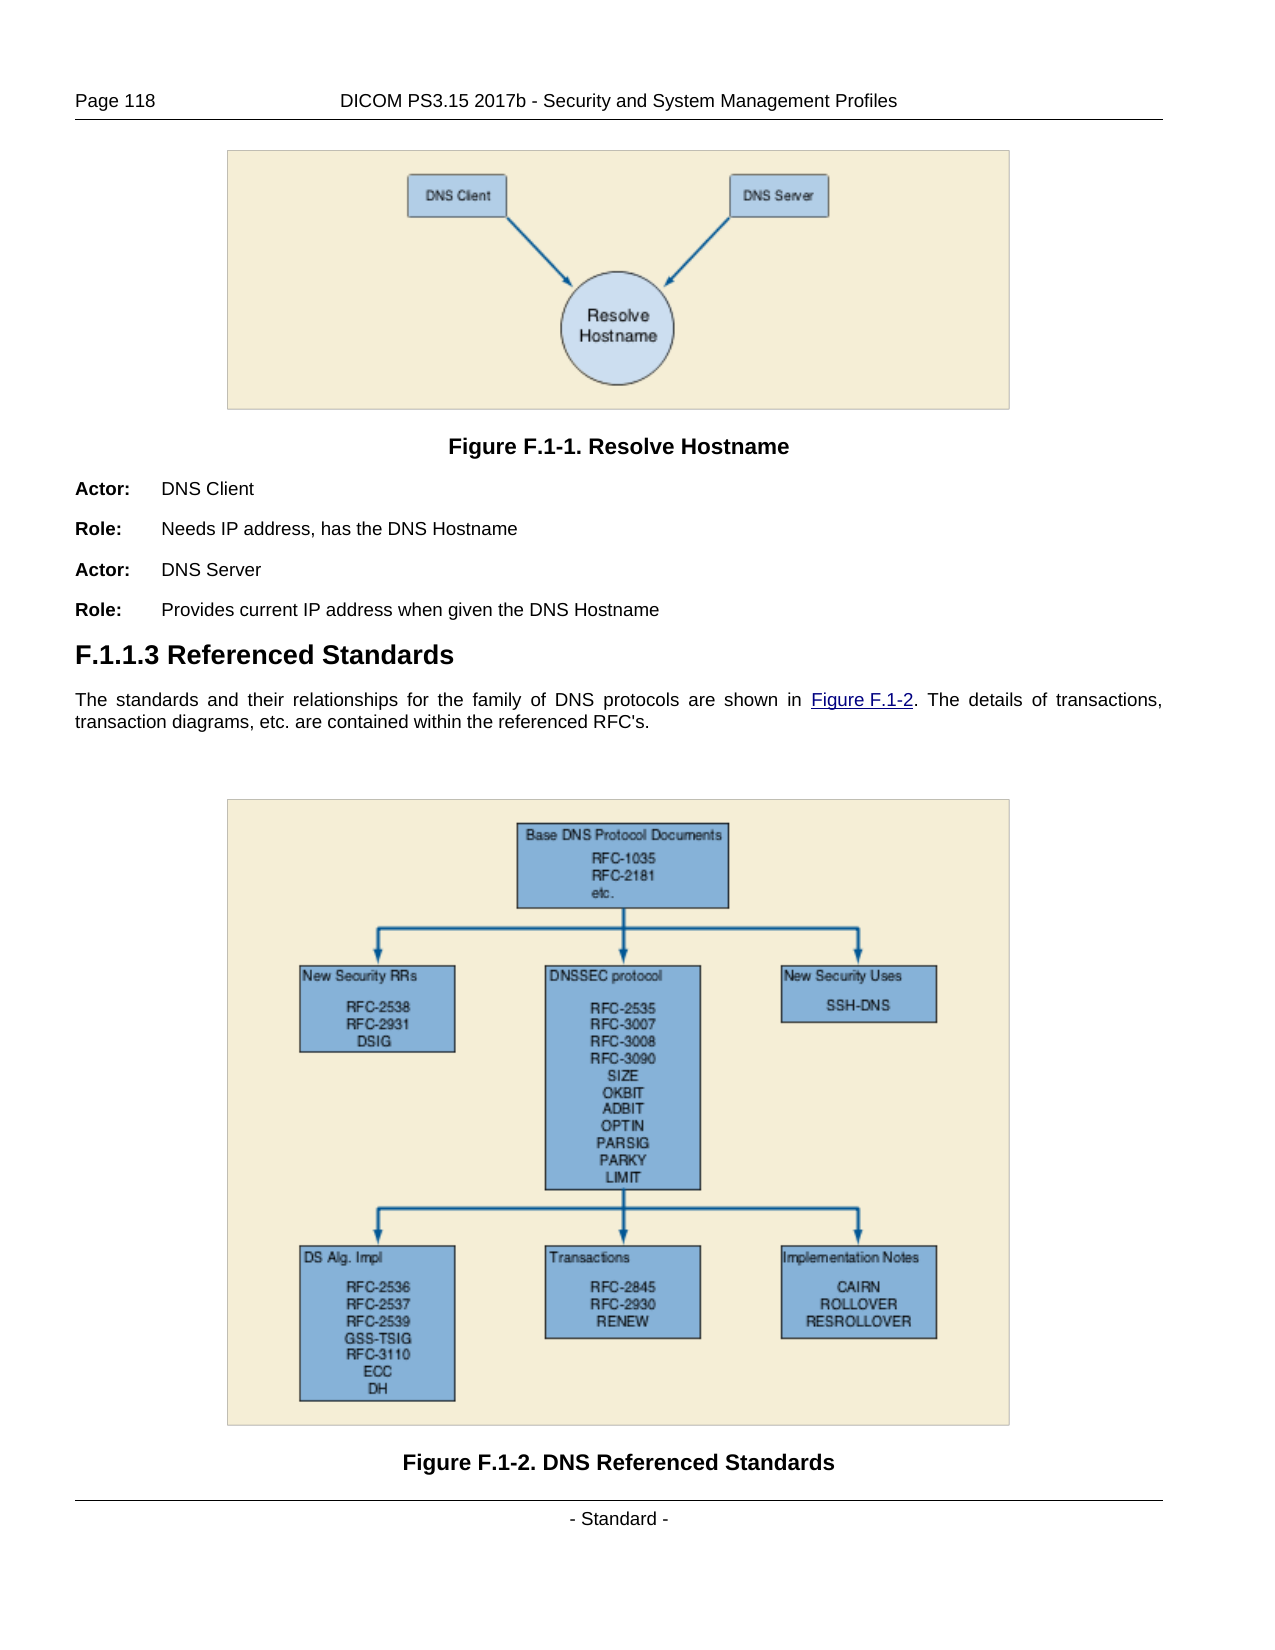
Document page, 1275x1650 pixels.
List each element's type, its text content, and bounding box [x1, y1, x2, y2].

text F.1.1.3 Referenced Standards [75, 639, 1162, 670]
text Figure F.1-1. Resolve Hostname [75, 433, 1162, 459]
text Role: Provides current IP address when given the DNS Hostname [75, 599, 1162, 620]
text Figure F.1-2. DNS Referenced Standards [75, 1449, 1162, 1475]
picture [226, 150, 1011, 411]
picture [226, 798, 1011, 1427]
text Role: Needs IP address, has the DNS Hostname [75, 518, 1162, 540]
text Actor: DNS Server [75, 558, 1162, 580]
text Actor: DNS Client [75, 478, 1162, 499]
text The standards and their relationships for the family of DNS protocols are shown in Figure F.1-2. The details of transactions, transaction diagrams, etc. are contained within the referenced RFC's. [75, 689, 1162, 732]
